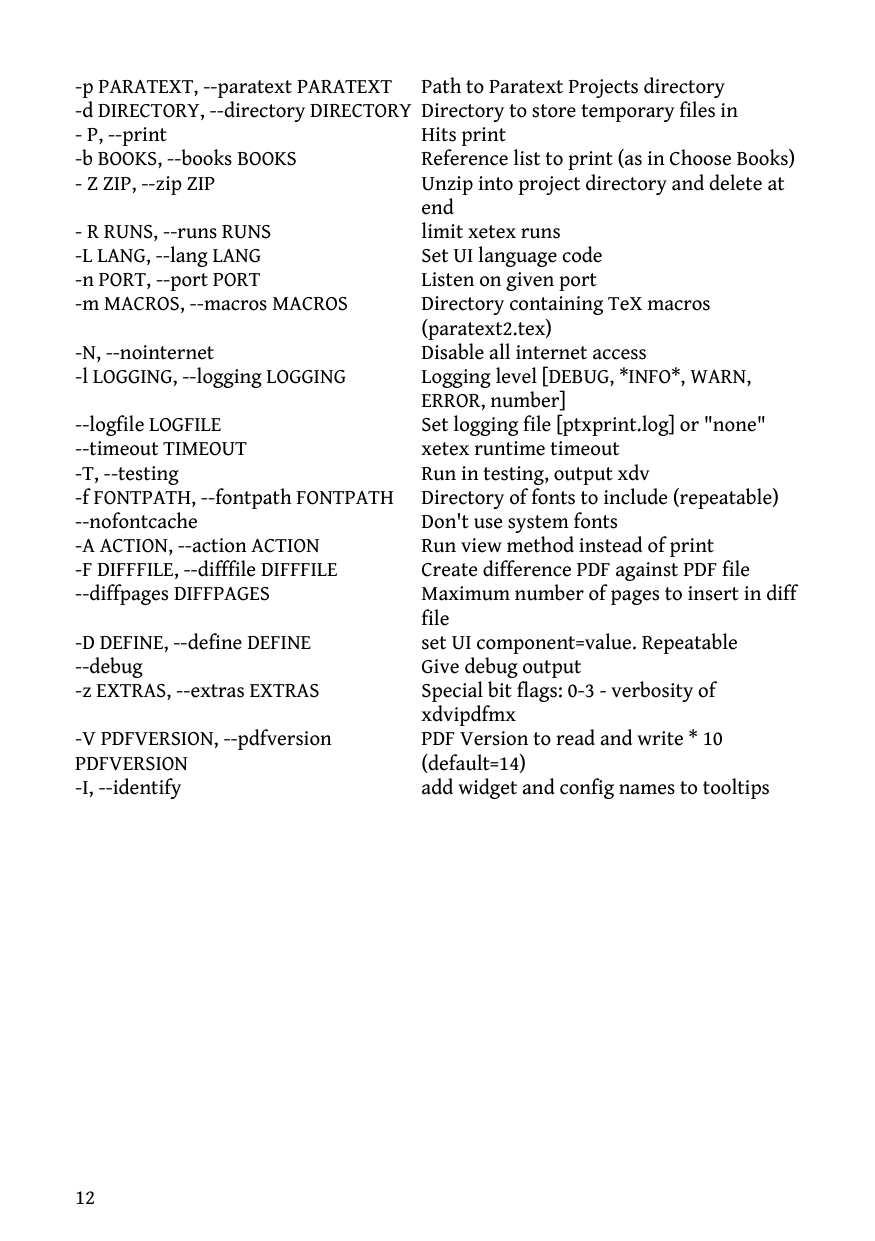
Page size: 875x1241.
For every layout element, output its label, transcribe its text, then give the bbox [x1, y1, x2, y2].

table_cell --timeout TIMEOUT [75, 438, 421, 462]
table_cell limit xetex runs [421, 220, 799, 244]
table_cell -d DIRECTORY, --directory DIRECTORY [75, 99, 421, 123]
table_cell -z EXTRAS, --extras EXTRAS [75, 679, 421, 727]
table_cell Set logging file [ptxprint.log] or "none" [421, 413, 799, 437]
table_cell -l LOGGING, --logging LOGGING [75, 365, 421, 413]
table_cell add widget and config names to tooltips [421, 776, 799, 800]
table_cell Directory of fonts to include (repeatable) [421, 486, 799, 510]
table_cell -b BOOKS, --books BOOKS [75, 148, 421, 172]
table_cell -n PORT, --port PORT [75, 268, 421, 292]
table_cell -p PARATEXT, --paratext PARATEXT [75, 75, 421, 99]
table_cell Set UI language code [421, 244, 799, 268]
table_cell -T, --testing [75, 462, 421, 486]
table_cell Path to Paratext Projects directory [421, 75, 799, 99]
table_cell --diffpages DIFFPAGES [75, 583, 421, 631]
table_cell Directory to store temporary files in [421, 99, 799, 123]
table_cell Directory containing TeX macros (paratext2.tex) [421, 293, 799, 341]
table_cell Maximum number of pages to insert in diff file [421, 583, 799, 631]
table_cell --logfile LOGFILE [75, 413, 421, 437]
table_cell -A ACTION, --action ACTION [75, 534, 421, 558]
table_cell Special bit flags: 0-3 - verbosity of xdvipdfmx [421, 679, 799, 727]
table_cell Unzip into project directory and delete at end [421, 172, 799, 220]
table_cell -V PDFVERSION, --pdfversion PDFVERSION [75, 728, 421, 776]
table_cell Run in testing, output xdv [421, 462, 799, 486]
table_cell --debug [75, 655, 421, 679]
table_cell Reference list to print (as in Choose Books) [421, 148, 799, 172]
table_cell -L LANG, --lang LANG [75, 244, 421, 268]
table_cell xetex runtime timeout [421, 438, 799, 462]
table_cell Disable all internet access [421, 341, 799, 365]
table_cell Don't use system fonts [421, 510, 799, 534]
table_cell -I, --identify [75, 776, 421, 800]
table_cell Run view method instead of print [421, 534, 799, 558]
table_cell Logging level [DEBUG, *INFO*, WARN, ERROR, number] [421, 365, 799, 413]
table_cell --nofontcache [75, 510, 421, 534]
table_cell set UI component=value. Repeatable [421, 631, 799, 655]
table_cell - Z ZIP, --zip ZIP [75, 172, 421, 220]
table_cell -f FONTPATH, --fontpath FONTPATH [75, 486, 421, 510]
table_cell - P, --print [75, 123, 421, 147]
table_cell -F DIFFFILE, --difffile DIFFFILE [75, 558, 421, 582]
table_cell -N, --nointernet [75, 341, 421, 365]
table_cell Create difference PDF against PDF file [421, 558, 799, 582]
table_cell -D DEFINE, --define DEFINE [75, 631, 421, 655]
table_cell Give debug output [421, 655, 799, 679]
table_cell PDF Version to read and write * 10 (default=14) [421, 728, 799, 776]
table_cell - R RUNS, --runs RUNS [75, 220, 421, 244]
table_cell Listen on given port [421, 268, 799, 292]
table_cell Hits print [421, 123, 799, 147]
table_cell -m MACROS, --macros MACROS [75, 293, 421, 341]
